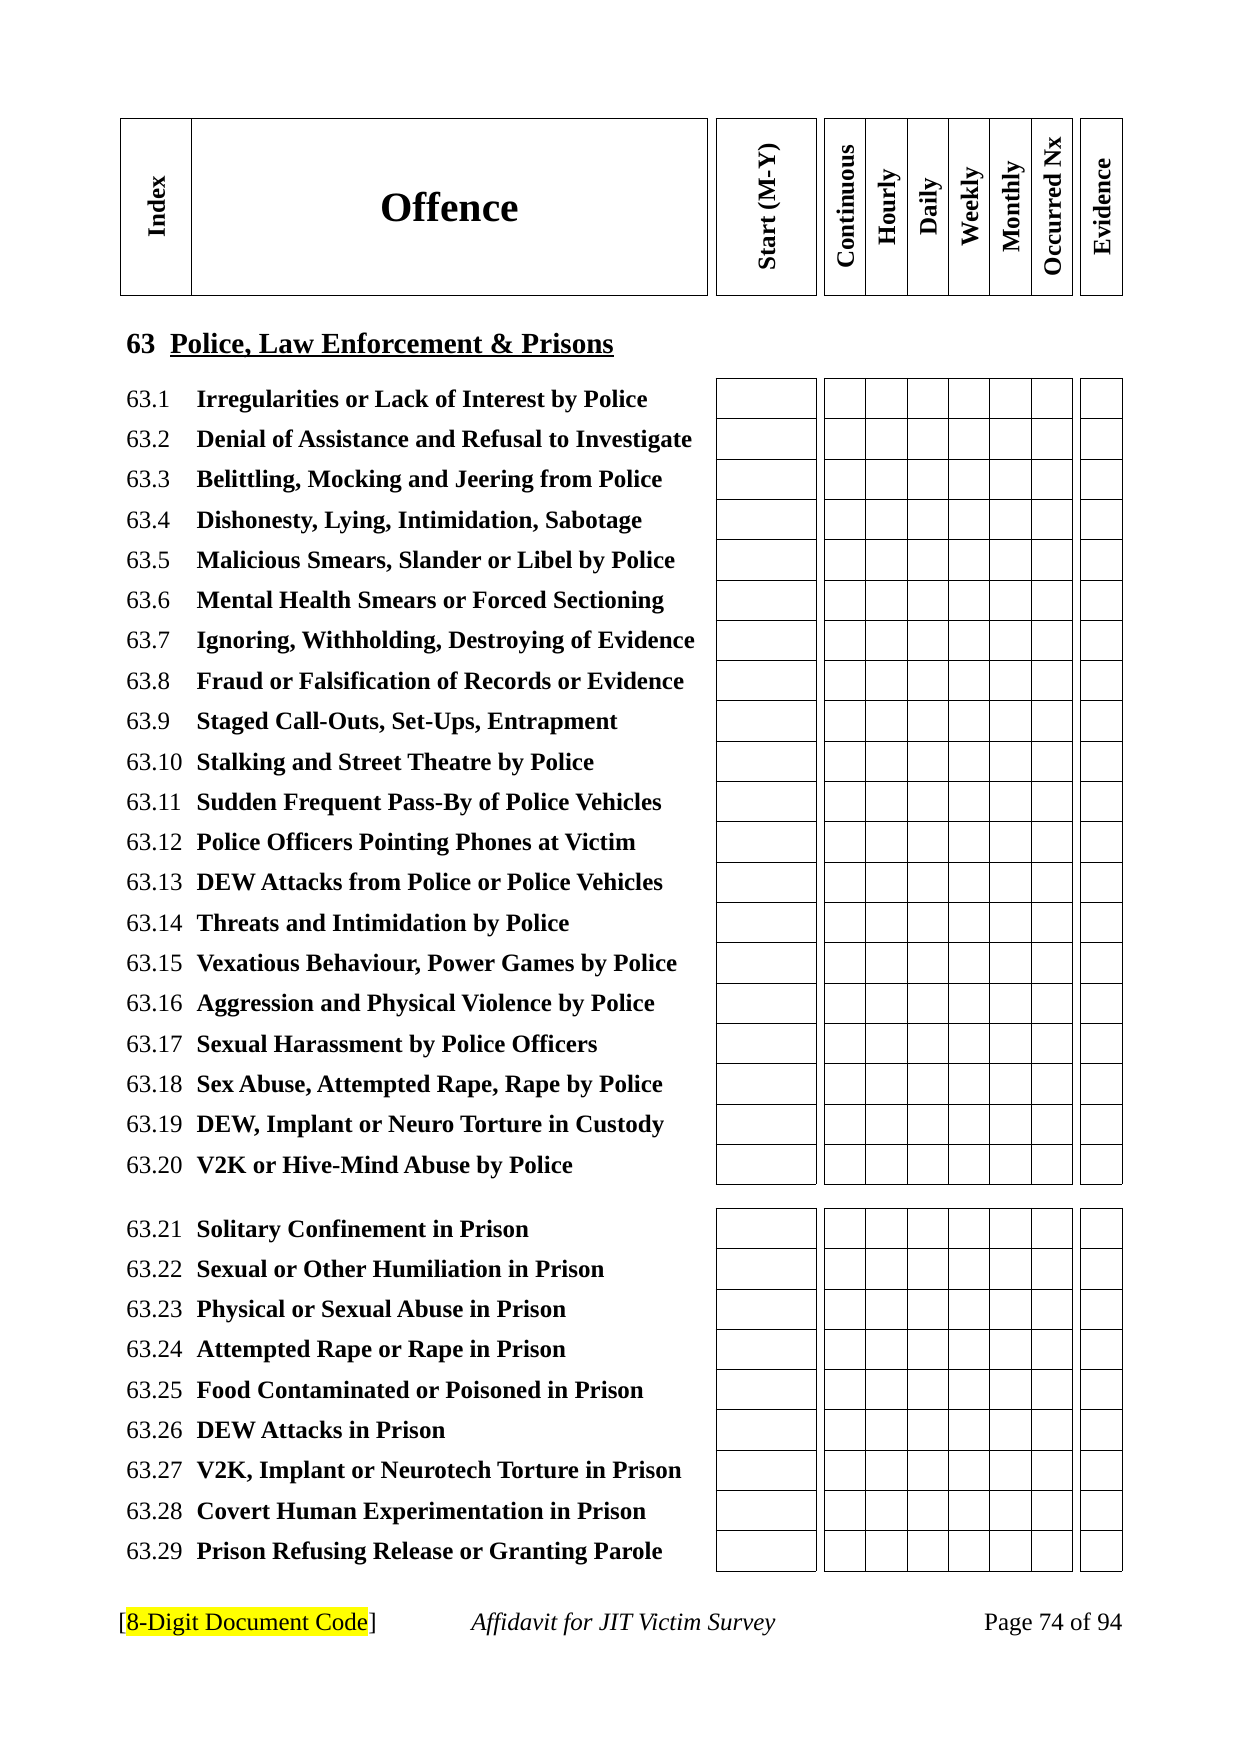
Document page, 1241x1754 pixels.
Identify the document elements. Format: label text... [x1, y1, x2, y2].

table_cell 63.21 [120, 1208, 191, 1248]
table_cell [1081, 1024, 1122, 1063]
table_cell [949, 1531, 989, 1571]
table_cell [1073, 620, 1080, 660]
table_cell [908, 1145, 948, 1184]
table_cell [825, 1370, 865, 1409]
table_cell [817, 1144, 824, 1184]
table_cell [866, 822, 907, 862]
table_cell [825, 500, 865, 539]
table_cell [908, 661, 948, 700]
table_cell [1032, 1064, 1072, 1103]
table_cell [866, 742, 907, 781]
table_cell [708, 781, 716, 821]
table_cell [717, 379, 816, 418]
table_cell DEW Attacks from Police or Police Vehicles [191, 862, 707, 902]
table_cell [866, 661, 907, 700]
table_cell [708, 459, 716, 499]
table_cell [717, 1145, 816, 1184]
table_cell [990, 701, 1031, 741]
table_cell [1081, 742, 1122, 781]
table_cell [717, 984, 816, 1023]
table_cell Police Officers Pointing Phones at Victim [191, 821, 707, 862]
table_cell [825, 822, 865, 862]
table_cell [1073, 862, 1080, 902]
table_cell [708, 862, 716, 902]
table_cell [825, 661, 865, 700]
table_cell [1081, 500, 1122, 539]
table_cell [708, 580, 716, 620]
table_cell [1032, 1249, 1072, 1288]
table_cell [1073, 1023, 1080, 1063]
table_cell [1073, 1063, 1080, 1103]
table_cell 63.14 [120, 902, 191, 942]
table_cell Food Contaminated or Poisoned in Prison [191, 1369, 707, 1409]
table_cell 63.23 [120, 1289, 191, 1329]
table_cell [717, 581, 816, 620]
table_cell [717, 701, 816, 741]
table_cell [990, 500, 1031, 539]
table_cell [1081, 701, 1122, 741]
table_cell [817, 459, 824, 499]
table_cell [708, 1369, 716, 1409]
table_cell [949, 1145, 989, 1184]
table_cell 63.16 [120, 983, 191, 1023]
table_cell [1032, 742, 1072, 781]
table_header Continuous [825, 119, 865, 295]
table_cell [1032, 1145, 1072, 1184]
table_cell [825, 1209, 865, 1248]
table_cell 63.5 [120, 539, 191, 579]
table_cell [1073, 1409, 1080, 1450]
table_cell Malicious Smears, Slander or Libel by Police [191, 539, 707, 579]
table_cell [1081, 1209, 1122, 1248]
table_cell [825, 581, 865, 620]
table_cell [990, 1145, 1031, 1184]
table_cell [1032, 1105, 1072, 1144]
table_cell [949, 1451, 989, 1490]
table_cell [1073, 1490, 1080, 1530]
table_cell [949, 540, 989, 579]
table_cell [825, 1249, 865, 1288]
table_cell [817, 1208, 824, 1248]
table_cell [990, 1330, 1031, 1369]
table_cell [717, 1209, 816, 1248]
table_cell [717, 1105, 816, 1144]
table_cell [1073, 1329, 1080, 1369]
table_cell [825, 1024, 865, 1063]
table_cell [708, 1289, 716, 1329]
table_cell [949, 782, 989, 821]
table_cell [708, 1490, 716, 1530]
table_cell [866, 1105, 907, 1144]
table_cell 63.27 [120, 1450, 191, 1490]
table_cell [990, 1064, 1031, 1103]
table_cell [1081, 581, 1122, 620]
table_cell 63.9 [120, 700, 191, 741]
table_cell [717, 863, 816, 902]
table_cell [1073, 781, 1080, 821]
table_cell [1032, 540, 1072, 579]
table_cell [717, 419, 816, 458]
table_cell [817, 862, 824, 902]
table_cell [708, 821, 716, 862]
table_cell [990, 782, 1031, 821]
table_cell [990, 1290, 1031, 1329]
table_cell [717, 1330, 816, 1369]
table_cell 63.2 [120, 418, 191, 458]
table_cell [990, 661, 1031, 700]
table_cell [1073, 700, 1080, 741]
table_cell Sudden Frequent Pass-By of Police Vehicles [191, 781, 707, 821]
table_cell 63.26 [120, 1409, 191, 1450]
table_cell [949, 943, 989, 983]
table_cell [717, 782, 816, 821]
table_cell [717, 621, 816, 660]
table_cell [908, 1330, 948, 1369]
table_cell [825, 943, 865, 983]
table_cell [908, 379, 948, 418]
table_cell [949, 621, 989, 660]
table_cell DEW Attacks in Prison [191, 1409, 707, 1450]
table_cell [1081, 1330, 1122, 1369]
table_cell [990, 1491, 1031, 1530]
table_cell [949, 1249, 989, 1288]
table_header Evidence [1081, 119, 1122, 295]
table_cell [1032, 1209, 1072, 1248]
table_cell [1032, 822, 1072, 862]
table_cell [1032, 782, 1072, 821]
table_cell 63.15 [120, 942, 191, 983]
table_cell 63.13 [120, 862, 191, 902]
table_cell [949, 863, 989, 902]
table_cell [1032, 419, 1072, 458]
table_cell [990, 419, 1031, 458]
table_cell Solitary Confinement in Prison [191, 1208, 707, 1248]
table_cell [990, 1531, 1031, 1571]
table_cell [1032, 1024, 1072, 1063]
table_cell [990, 1105, 1031, 1144]
table_cell [708, 1329, 716, 1369]
table_cell [908, 621, 948, 660]
table_cell [717, 822, 816, 862]
table_cell [817, 1289, 824, 1329]
table_cell Denial of Assistance and Refusal to Investigate [191, 418, 707, 458]
table_cell Vexatious Behaviour, Power Games by Police [191, 942, 707, 983]
table_cell [949, 1370, 989, 1409]
table_cell [708, 942, 716, 983]
table_cell [990, 1410, 1031, 1450]
table_cell Stalking and Street Theatre by Police [191, 741, 707, 781]
table_cell [866, 419, 907, 458]
table_cell [817, 620, 824, 660]
table_header Start (M-Y) [717, 119, 816, 295]
table_cell [990, 379, 1031, 418]
table_cell [825, 1105, 865, 1144]
table_cell [1081, 984, 1122, 1023]
table_cell 63.18 [120, 1063, 191, 1103]
table_cell [1081, 1145, 1122, 1184]
table_cell [708, 741, 716, 781]
table_cell [825, 1330, 865, 1369]
table_cell Attempted Rape or Rape in Prison [191, 1329, 707, 1369]
table_cell [1032, 581, 1072, 620]
table_cell [1081, 822, 1122, 862]
table_cell [1032, 1330, 1072, 1369]
table_cell 63.12 [120, 821, 191, 862]
table_cell [817, 1063, 824, 1103]
table_cell [817, 700, 824, 741]
table_cell Mental Health Smears or Forced Sectioning [191, 580, 707, 620]
table_cell [717, 742, 816, 781]
table_cell [717, 1290, 816, 1329]
table_cell [908, 1451, 948, 1490]
table_header Hourly [866, 119, 907, 295]
table_header Occurred Nx [1032, 119, 1072, 295]
table_header [817, 118, 824, 295]
table_cell [708, 539, 716, 579]
table_cell Staged Call-Outs, Set-Ups, Entrapment [191, 700, 707, 741]
table_cell [825, 419, 865, 458]
table_cell [1032, 1531, 1072, 1571]
table_cell [949, 460, 989, 499]
table_cell [1081, 419, 1122, 458]
table_cell [825, 1145, 865, 1184]
table_cell [817, 1450, 824, 1490]
table_cell [990, 742, 1031, 781]
table_cell [866, 1290, 907, 1329]
table_cell [717, 661, 816, 700]
table_cell [825, 863, 865, 902]
table_cell [908, 1370, 948, 1409]
table_cell [717, 1451, 816, 1490]
table_cell [949, 661, 989, 700]
table_cell [1073, 902, 1080, 942]
table_cell [1032, 1491, 1072, 1530]
table_cell [866, 984, 907, 1023]
table_cell [866, 460, 907, 499]
table_cell [908, 540, 948, 579]
table_cell [708, 378, 716, 418]
table_cell [1032, 943, 1072, 983]
table_cell [1073, 499, 1080, 539]
table_cell [990, 1370, 1031, 1409]
table_cell [817, 1248, 824, 1288]
table_cell 63.11 [120, 781, 191, 821]
table_cell Covert Human Experimentation in Prison [191, 1490, 707, 1530]
table_cell [908, 500, 948, 539]
table_cell [817, 378, 824, 418]
table_cell [990, 943, 1031, 983]
table_cell [866, 1145, 907, 1184]
table_cell [1073, 1208, 1080, 1248]
table_cell [1081, 943, 1122, 983]
table_cell [817, 418, 824, 458]
table_cell [1081, 379, 1122, 418]
table_cell [990, 460, 1031, 499]
table_header [1073, 118, 1080, 295]
table_cell [949, 419, 989, 458]
table_cell [949, 1410, 989, 1450]
table_cell Fraud or Falsification of Records or Evidence [191, 660, 707, 700]
table_cell [825, 1451, 865, 1490]
table_cell [1032, 500, 1072, 539]
table_cell [817, 1023, 824, 1063]
table_cell [1081, 460, 1122, 499]
table_cell [1073, 1450, 1080, 1490]
table_header Index [121, 119, 191, 295]
table_cell [1073, 418, 1080, 458]
table_cell 63.10 [120, 741, 191, 781]
table_cell [908, 1209, 948, 1248]
table_cell [866, 1024, 907, 1063]
table_cell [990, 1209, 1031, 1248]
table_cell Belittling, Mocking and Jeering from Police [191, 459, 707, 499]
table_cell [825, 782, 865, 821]
table_cell [825, 621, 865, 660]
table_cell [866, 621, 907, 660]
table_cell [866, 1064, 907, 1103]
table_cell [825, 1410, 865, 1450]
table_cell [990, 903, 1031, 942]
table_cell Aggression and Physical Violence by Police [191, 983, 707, 1023]
table_cell Sex Abuse, Attempted Rape, Rape by Police [191, 1063, 707, 1103]
table_cell 63.29 [120, 1530, 191, 1571]
table_cell [825, 701, 865, 741]
table_cell [866, 1491, 907, 1530]
table_cell 63.1 [120, 378, 191, 418]
table_cell [866, 1249, 907, 1288]
table_cell Sexual Harassment by Police Officers [191, 1023, 707, 1063]
table_cell [1081, 1451, 1122, 1490]
table_cell [866, 903, 907, 942]
table_cell Sexual or Other Humiliation in Prison [191, 1248, 707, 1288]
table_cell [1073, 1144, 1080, 1184]
table_cell [817, 580, 824, 620]
table_cell [1032, 903, 1072, 942]
table_cell [1073, 378, 1080, 418]
table_cell [866, 1370, 907, 1409]
table_cell [717, 903, 816, 942]
table_cell [825, 1290, 865, 1329]
table_cell [1073, 580, 1080, 620]
table_cell [866, 379, 907, 418]
table_cell [1081, 1370, 1122, 1409]
table_cell [990, 581, 1031, 620]
table_cell [1081, 863, 1122, 902]
table_cell 63.22 [120, 1248, 191, 1288]
table_cell [1081, 1249, 1122, 1288]
table_cell [908, 1410, 948, 1450]
table_cell [1081, 1105, 1122, 1144]
table_cell [825, 742, 865, 781]
table_cell [1081, 621, 1122, 660]
table_cell [817, 660, 824, 700]
table_cell [817, 781, 824, 821]
table_cell [817, 942, 824, 983]
table_cell [908, 460, 948, 499]
table_cell [990, 863, 1031, 902]
table_cell [990, 1451, 1031, 1490]
table_cell [908, 1064, 948, 1103]
table_cell [1081, 1491, 1122, 1530]
table_cell [1073, 1248, 1080, 1288]
table_cell [1073, 660, 1080, 700]
table_cell [1032, 863, 1072, 902]
table_cell [949, 1024, 989, 1063]
table_cell V2K, Implant or Neurotech Torture in Prison [191, 1450, 707, 1490]
table_cell [1073, 1530, 1080, 1571]
table_cell [908, 984, 948, 1023]
table_cell [1073, 539, 1080, 579]
table_cell [908, 822, 948, 862]
table_cell [1032, 1370, 1072, 1409]
table_cell 63.25 [120, 1369, 191, 1409]
table_cell [908, 1249, 948, 1288]
table_cell [708, 1063, 716, 1103]
table_cell [949, 1105, 989, 1144]
table_cell [949, 984, 989, 1023]
table_cell 63 Police, Law Enforcement & Prisons [120, 295, 1122, 378]
table_cell [1081, 1410, 1122, 1450]
table_cell Ignoring, Withholding, Destroying of Evidence [191, 620, 707, 660]
table_cell [908, 701, 948, 741]
table_cell [1032, 984, 1072, 1023]
table_cell [866, 1330, 907, 1369]
table_cell [1081, 903, 1122, 942]
table_cell [866, 1531, 907, 1571]
table_cell 63.24 [120, 1329, 191, 1369]
table_cell [717, 1064, 816, 1103]
table_cell [990, 540, 1031, 579]
table_cell [1073, 1289, 1080, 1329]
table_cell [1032, 661, 1072, 700]
table_cell 63.6 [120, 580, 191, 620]
table_cell [817, 1530, 824, 1571]
table_cell [708, 499, 716, 539]
table_cell [866, 1451, 907, 1490]
table_cell [717, 460, 816, 499]
table_cell [866, 500, 907, 539]
table_cell [708, 1530, 716, 1571]
table_cell [120, 1184, 1122, 1208]
table_cell [717, 1410, 816, 1450]
table_cell [1081, 782, 1122, 821]
table_cell [717, 540, 816, 579]
table_cell [866, 540, 907, 579]
table_cell [708, 1023, 716, 1063]
table_cell [717, 943, 816, 983]
table_cell Irregularities or Lack of Interest by Police [191, 378, 707, 418]
table_cell [817, 1490, 824, 1530]
table_cell 63.4 [120, 499, 191, 539]
table_header Weekly [949, 119, 989, 295]
table_cell [825, 460, 865, 499]
table_cell 63.20 [120, 1144, 191, 1184]
table_cell [1032, 701, 1072, 741]
table_cell [717, 1370, 816, 1409]
table_cell [949, 742, 989, 781]
table_cell [817, 821, 824, 862]
table_cell [817, 1409, 824, 1450]
table_cell [908, 419, 948, 458]
table_cell [949, 701, 989, 741]
table_cell [1073, 459, 1080, 499]
table_cell [717, 1249, 816, 1288]
table_cell [990, 621, 1031, 660]
table_cell [708, 1409, 716, 1450]
table_cell [708, 983, 716, 1023]
table_cell [708, 700, 716, 741]
table_cell [1032, 1290, 1072, 1329]
table_cell [908, 863, 948, 902]
table_cell [990, 822, 1031, 862]
table_cell [949, 903, 989, 942]
table_cell [817, 1329, 824, 1369]
table_header Offence [192, 119, 707, 295]
table_cell [990, 984, 1031, 1023]
table_cell [817, 1369, 824, 1409]
table_cell [1073, 1104, 1080, 1144]
table_cell [949, 1290, 989, 1329]
table_cell 63.17 [120, 1023, 191, 1063]
table_cell [866, 1209, 907, 1248]
table_cell [908, 581, 948, 620]
table_cell [817, 902, 824, 942]
table_cell [817, 983, 824, 1023]
table_cell [908, 1491, 948, 1530]
table_cell [708, 1248, 716, 1288]
table_cell [949, 379, 989, 418]
table_cell [825, 1531, 865, 1571]
table_cell 63.8 [120, 660, 191, 700]
table_cell [717, 1531, 816, 1571]
table_cell Threats and Intimidation by Police [191, 902, 707, 942]
table_cell [1081, 1290, 1122, 1329]
table_cell [825, 379, 865, 418]
table_header [708, 118, 716, 295]
table_cell [825, 540, 865, 579]
table_cell [825, 903, 865, 942]
table_cell 63.3 [120, 459, 191, 499]
table_cell [708, 1144, 716, 1184]
table_cell [708, 902, 716, 942]
table_cell [1073, 1369, 1080, 1409]
table_cell [949, 1491, 989, 1530]
table_cell [1073, 741, 1080, 781]
table_cell [708, 620, 716, 660]
table_cell [1032, 1410, 1072, 1450]
table_cell [1032, 1451, 1072, 1490]
table_cell [949, 1064, 989, 1103]
table_cell [717, 1024, 816, 1063]
table_cell [949, 500, 989, 539]
table_cell [908, 1024, 948, 1063]
table_cell [1073, 821, 1080, 862]
table_cell [825, 984, 865, 1023]
table_cell [949, 1330, 989, 1369]
table_cell [825, 1491, 865, 1530]
table_cell [908, 1290, 948, 1329]
table_cell [908, 943, 948, 983]
table_cell [1081, 1064, 1122, 1103]
table_cell 63.19 [120, 1104, 191, 1144]
table_cell [949, 581, 989, 620]
table_cell [1081, 661, 1122, 700]
table_cell [1073, 942, 1080, 983]
table_cell [949, 822, 989, 862]
table_cell [866, 943, 907, 983]
table_cell [817, 539, 824, 579]
table_cell [949, 1209, 989, 1248]
table_cell [990, 1249, 1031, 1288]
table_cell [908, 782, 948, 821]
table_cell [708, 1450, 716, 1490]
table_cell Prison Refusing Release or Granting Parole [191, 1530, 707, 1571]
table_cell [1032, 621, 1072, 660]
table_cell [817, 741, 824, 781]
table_cell [717, 500, 816, 539]
table_cell [866, 1410, 907, 1450]
table_header Monthly [990, 119, 1031, 295]
table_cell [866, 701, 907, 741]
table_cell [817, 1104, 824, 1144]
table_cell [866, 782, 907, 821]
table_cell 63.28 [120, 1490, 191, 1530]
table_cell [1081, 1531, 1122, 1571]
table_cell Dishonesty, Lying, Intimidation, Sabotage [191, 499, 707, 539]
table_cell [825, 1064, 865, 1103]
table_cell [1032, 379, 1072, 418]
table_cell 63.7 [120, 620, 191, 660]
table_cell [908, 742, 948, 781]
table_cell [990, 1024, 1031, 1063]
table_cell [717, 1491, 816, 1530]
table_cell [908, 903, 948, 942]
table_cell DEW, Implant or Neuro Torture in Custody [191, 1104, 707, 1144]
table_cell Physical or Sexual Abuse in Prison [191, 1289, 707, 1329]
table_cell [908, 1105, 948, 1144]
table_cell V2K or Hive-Mind Abuse by Police [191, 1144, 707, 1184]
table_cell [908, 1531, 948, 1571]
table_cell [708, 660, 716, 700]
table_cell [1081, 540, 1122, 579]
table_cell [1073, 983, 1080, 1023]
table_cell [708, 1208, 716, 1248]
table_cell [708, 1104, 716, 1144]
table_cell [1032, 460, 1072, 499]
table_cell [708, 418, 716, 458]
table_cell [866, 863, 907, 902]
table_cell [866, 581, 907, 620]
table_cell [817, 499, 824, 539]
table_header Daily [908, 119, 948, 295]
